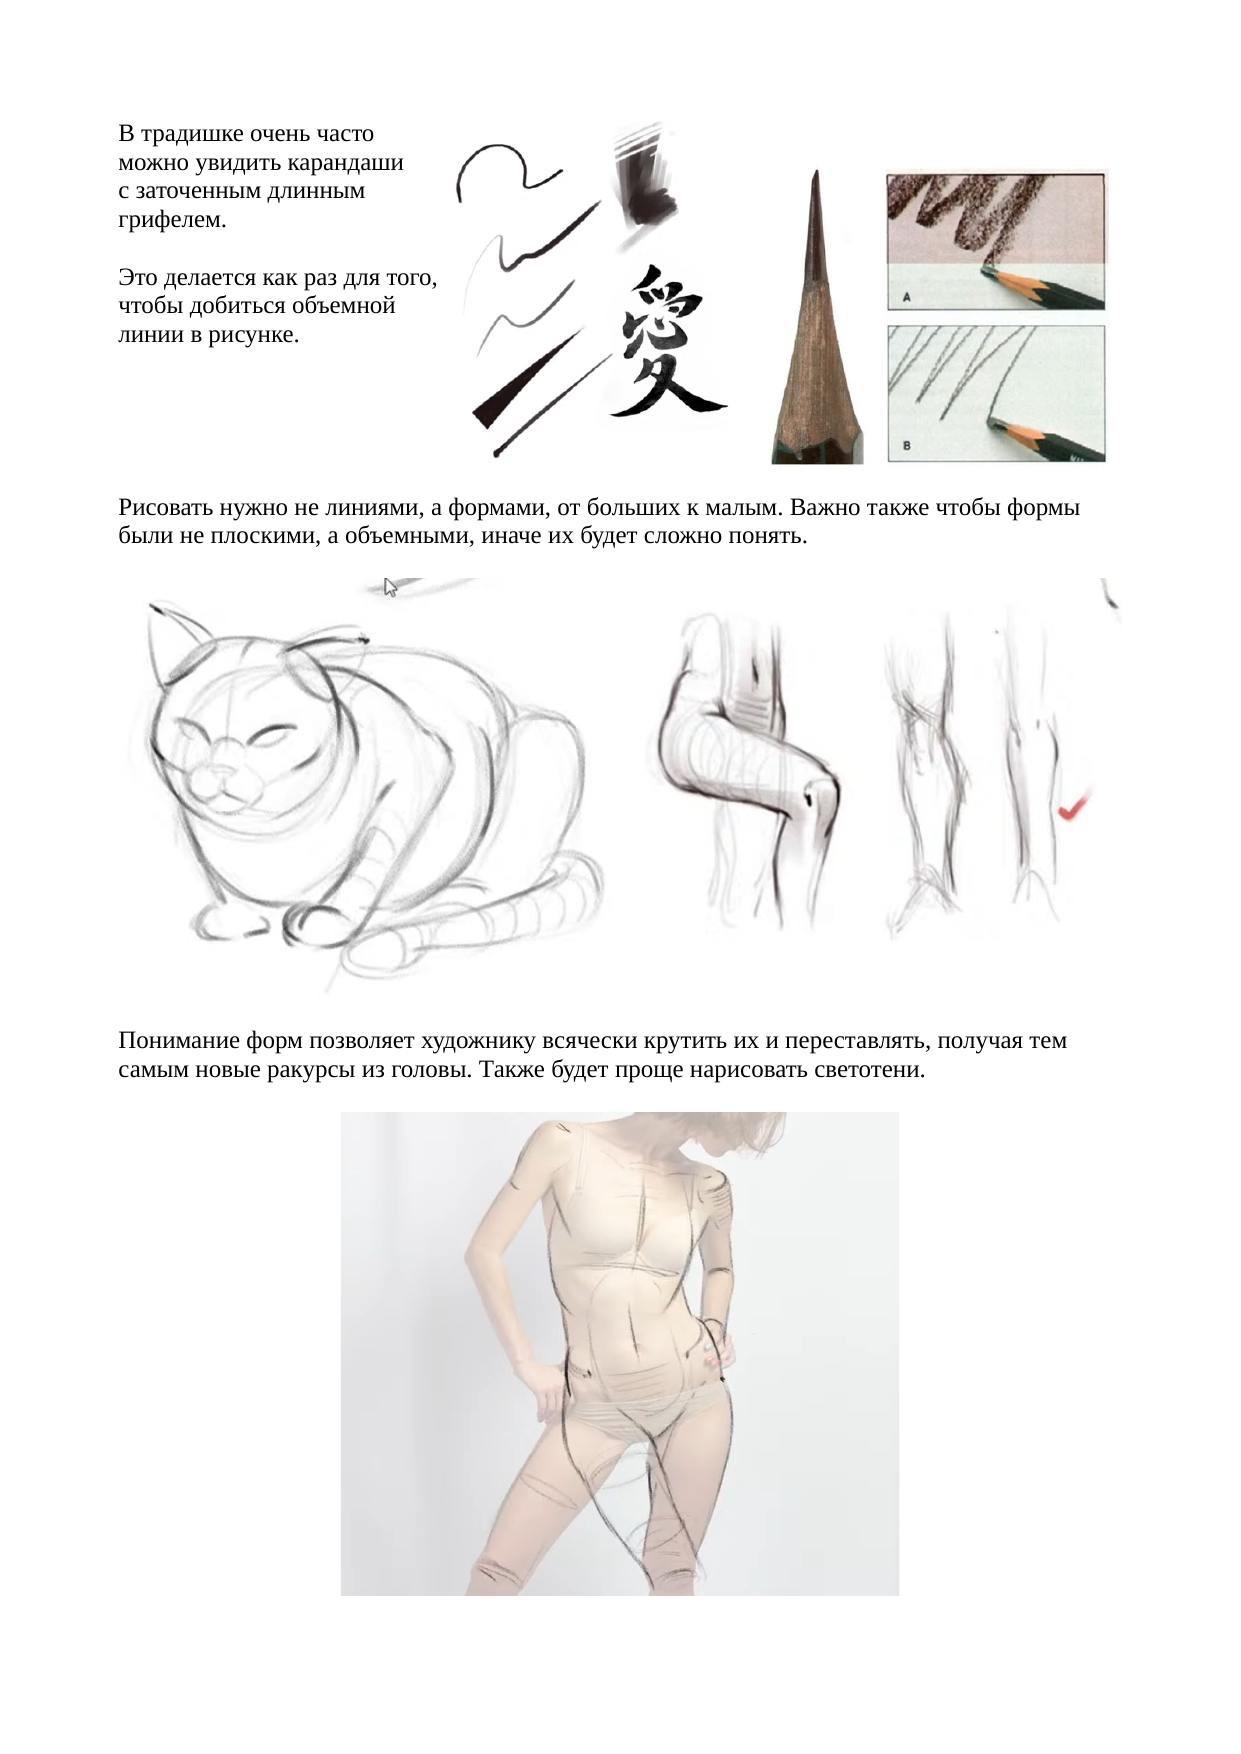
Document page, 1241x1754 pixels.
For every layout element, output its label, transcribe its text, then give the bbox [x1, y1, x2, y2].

picture [448, 117, 1109, 467]
text с заточенным длинным грифелем. [118, 176, 448, 233]
picture [340, 1112, 900, 1596]
text Рисовать нужно не линиями, а формами, от больших к малым. Важно также чтобы формы были не плоскими, а объемными, иначе их будет сложно понять. [118, 492, 1122, 549]
picture [118, 578, 1123, 997]
text Понимание форм позволяет художнику всячески крутить их и переставлять, получая тем самым новые ракурсы из головы. Также будет проще нарисовать светотени. [118, 1025, 1122, 1083]
text [1109, 176, 1122, 233]
text Это делается как раз для того, чтобы добиться объемной линии в рисунке. [118, 262, 448, 348]
text В традишке очень часто можно увидить карандаши [118, 118, 448, 176]
